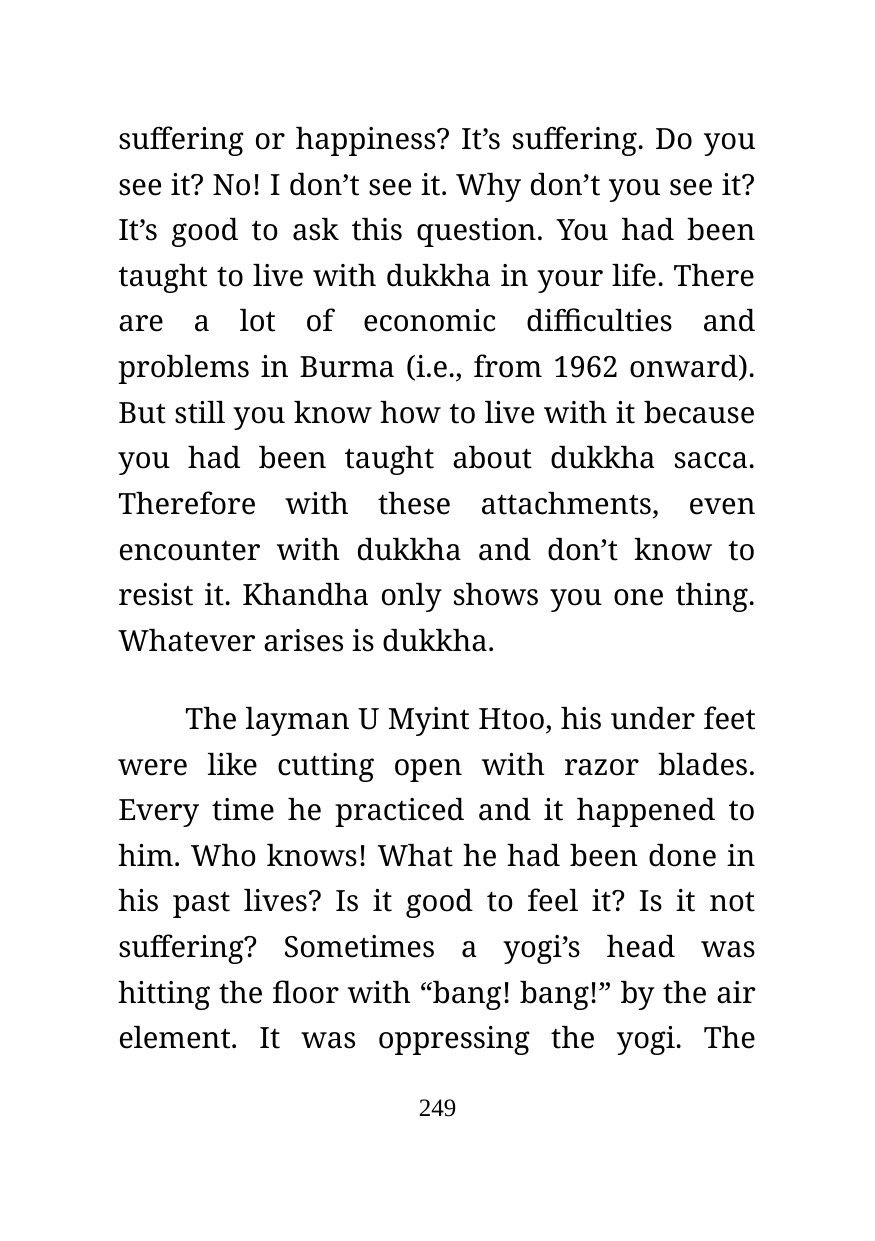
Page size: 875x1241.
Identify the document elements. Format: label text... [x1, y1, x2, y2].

text The layman U Myint Htoo, his under feet were like cutting open with razor blades. Every time he practiced and it happened to him. Who knows! What he had been done in his past lives? Is it good to feel it? Is it not suffering? Sometimes a yogi’s head was hitting the floor with “bang! bang!” by the air element. It was oppressing the yogi. The [118, 698, 756, 1057]
text suffering or happiness? It’s suffering. Do you see it? No! I don’t see it. Why don’t you see it? It’s good to ask this question. You had been taught to live with dukkha in your life. There are a lot of economic difficulties and problems in Burma (i.e., from 1962 onward). But still you know how to live with it because you had been taught about dukkha sacca. Therefore with these attachments, even encounter with dukkha and don’t know to resist it. Khandha only shows you one thing. Whatever arises is dukkha. [118, 118, 756, 660]
